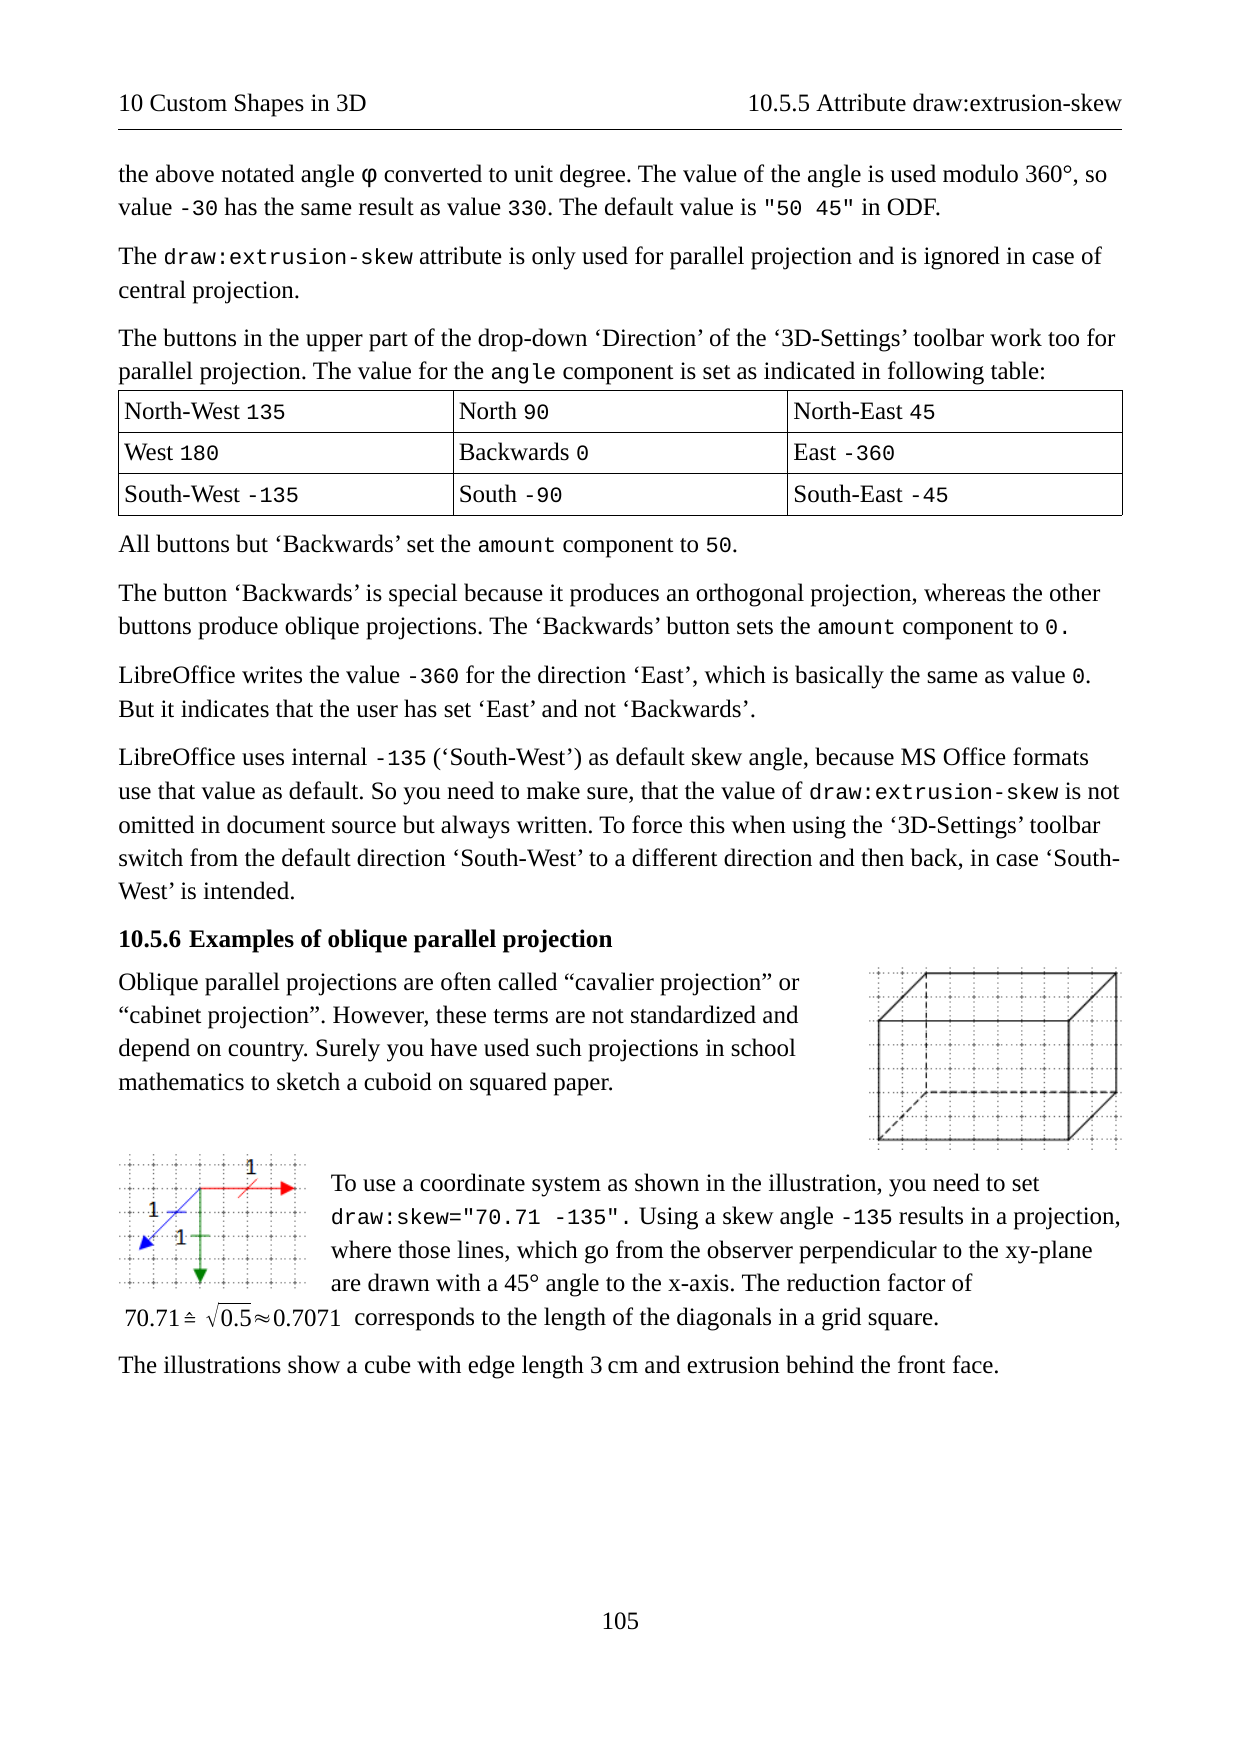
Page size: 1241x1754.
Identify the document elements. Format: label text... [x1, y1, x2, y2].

subtitle Examples of oblique parallel projection [118, 924, 1122, 953]
table_cell South-West -135 [119, 474, 453, 514]
table_cell West 180 [119, 433, 453, 473]
text Oblique parallel projections are often called “cavalier projection” or “cabinet projection”. However, these terms are not standardized and depend on country. Surely you have used such projections in school mathematics to sketch a cuboid on squared paper. [118, 967, 868, 1149]
table_cell South-East -45 [788, 474, 1122, 514]
table_cell Backwards 0 [454, 433, 787, 473]
text The button ‘Backwards’ is special because it produces an orthogonal projection, whereas the other buttons produce oblique projections. The ‘Backwards’ button sets the amount component to 0. [118, 578, 1122, 641]
text To use a coordinate system as shown in the illustration, you need to set draw:skew="70.71 -135". Using a skew angle -135 results in a projection, where those lines, which go from the observer perpendicular to the xy-plane are drawn with a 45° angle to the x-axis. The reduction factor of corresponds to the length of the diagonals in a grid square. [118, 1168, 1122, 1331]
text The illustrations show a cube with edge length 3 cm and extrusion behind the front face. [118, 1350, 1122, 1379]
table_header North-East 45 [788, 391, 1122, 432]
table_header North 90 [454, 391, 787, 432]
text the above notated angle φ converted to unit degree. The value of the angle is used modulo 360°, so value -30 has the same result as value 330. The default value is "50 45" in ODF. [118, 159, 1122, 222]
text LibreOffice uses internal -135 (‘South-West’) as default skew angle, because MS Office formats use that value as default. So you need to make sure, that the value of draw:extrusion-skew is not omitted in document source but always written. To force this when using the ‘3D-Settings’ toolbar switch from the default direction ‘South-West’ to a different direction and then back, in case ‘South-West’ is intended. [118, 742, 1122, 905]
table_cell East -360 [788, 433, 1122, 473]
table_header North-West 135 [119, 391, 453, 432]
picture [868, 965, 1123, 1150]
text The buttons in the upper part of the drop-down ‘Direction’ of the ‘3D-Settings’ toolbar work too for parallel projection. The value for the angle component is set as indicated in following table: [118, 323, 1122, 386]
text All buttons but ‘Backwards’ set the amount component to 50. [118, 529, 1122, 559]
text The draw:extrusion-skew attribute is only used for parallel projection and is ignored in case of central projection. [118, 241, 1122, 304]
picture [118, 1153, 307, 1291]
table_cell South -90 [454, 474, 787, 514]
text LibreOffice writes the value -360 for the direction ‘East’, which is basically the same as value 0. But it indicates that the user has set ‘East’ and not ‘Backwards’. [118, 660, 1122, 723]
